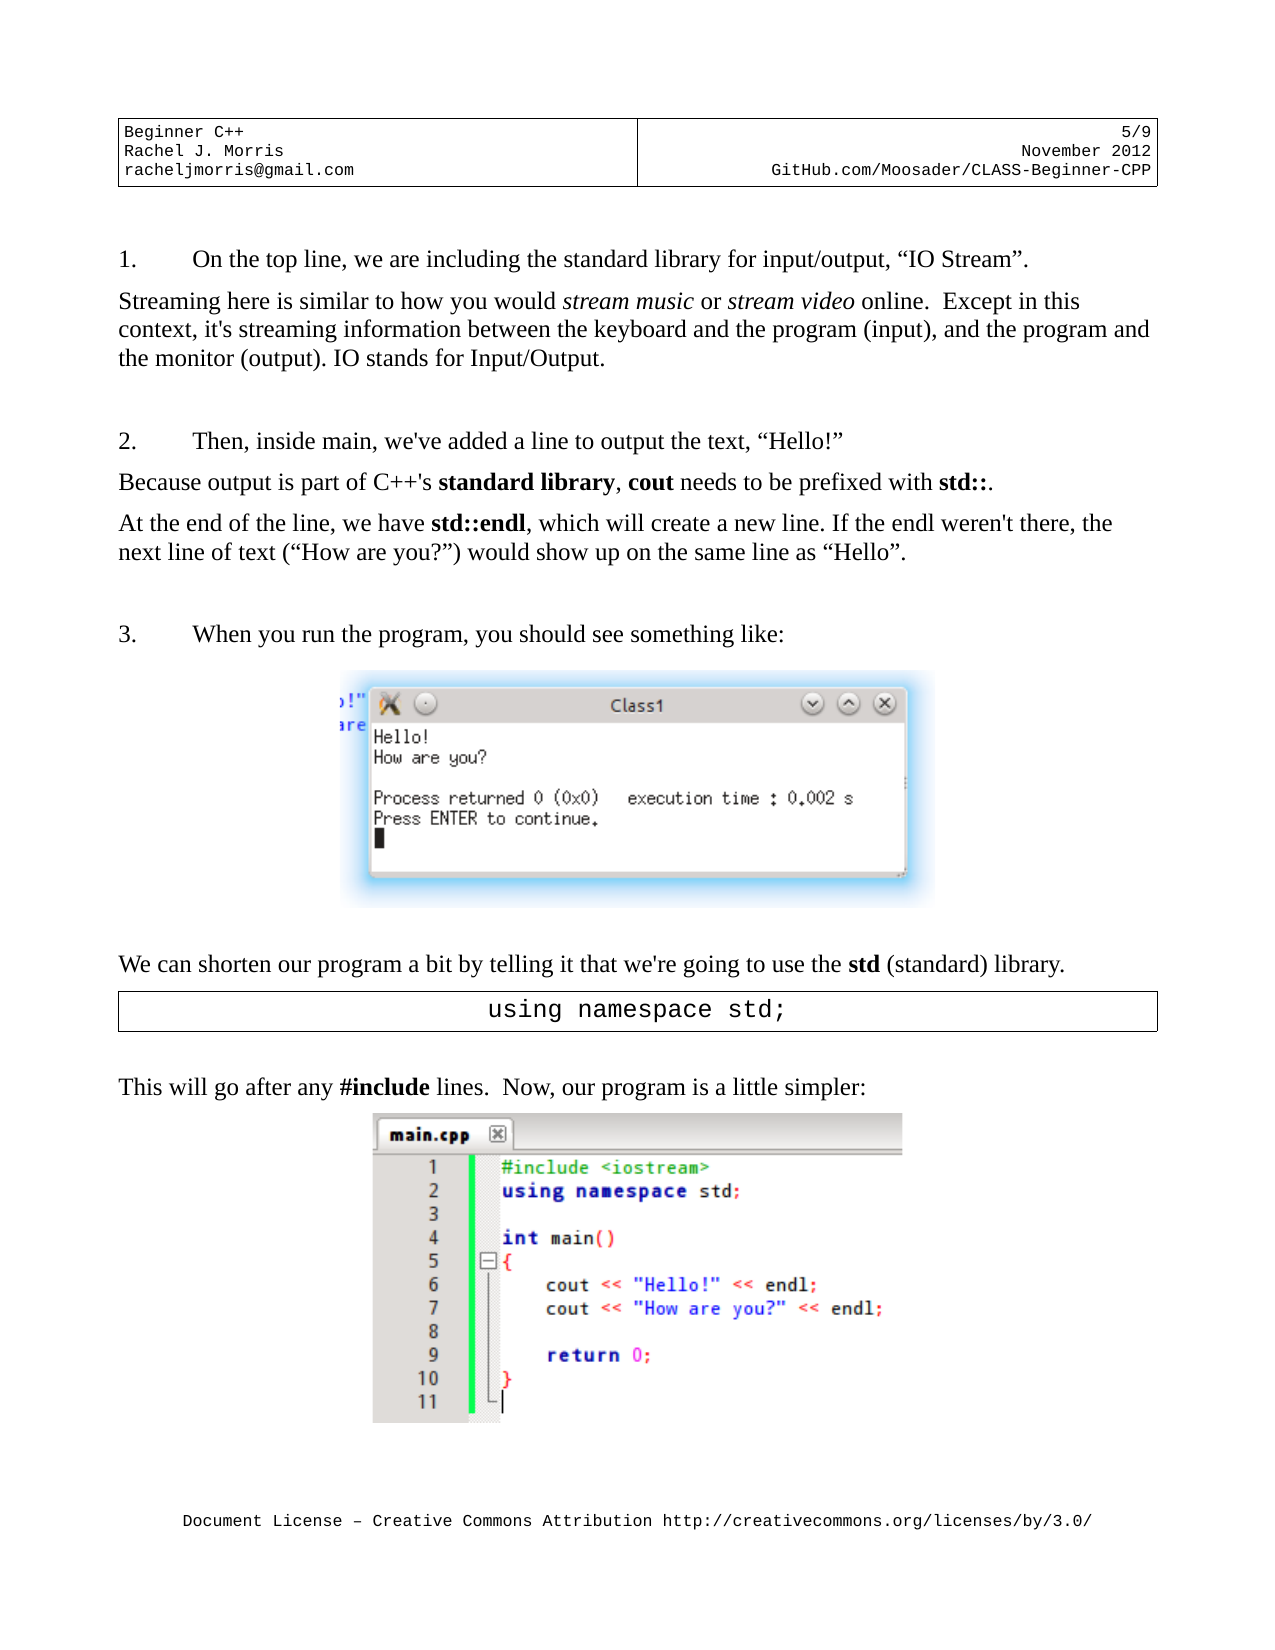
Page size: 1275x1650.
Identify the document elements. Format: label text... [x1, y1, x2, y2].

text At the end of the line, we have std::endl, which will create a new line. If the endl weren't there, the next line of text (“How are you?”) would show up on the same line as “Hello”. [118, 508, 1157, 566]
text Streaming here is similar to how you would stream music or stream video online. Except in this context, it's streaming information between the keyboard and the program (input), and the program and the monitor (output). IO stands for Input/Output. [118, 286, 1157, 372]
text This will go after any #include lines. Now, our program is a little simpler: [118, 1072, 1157, 1101]
picture [372, 1113, 903, 1423]
text 3. When you run the program, you should see something like: [118, 619, 1157, 648]
text We can shorten our program a bit by telling it that we're going to use the std (standard) library. [118, 949, 1157, 978]
table_header using namespace std; [119, 992, 1157, 1031]
text 1. On the top line, we are including the standard library for input/output, “IO Stream”. [118, 244, 1157, 273]
picture [339, 670, 936, 908]
text 2. Then, inside main, we've added a line to output the text, “Hello!” [118, 426, 1157, 454]
text Because output is part of C++'s standard library, cout needs to be prefixed with std::. [118, 467, 1157, 496]
